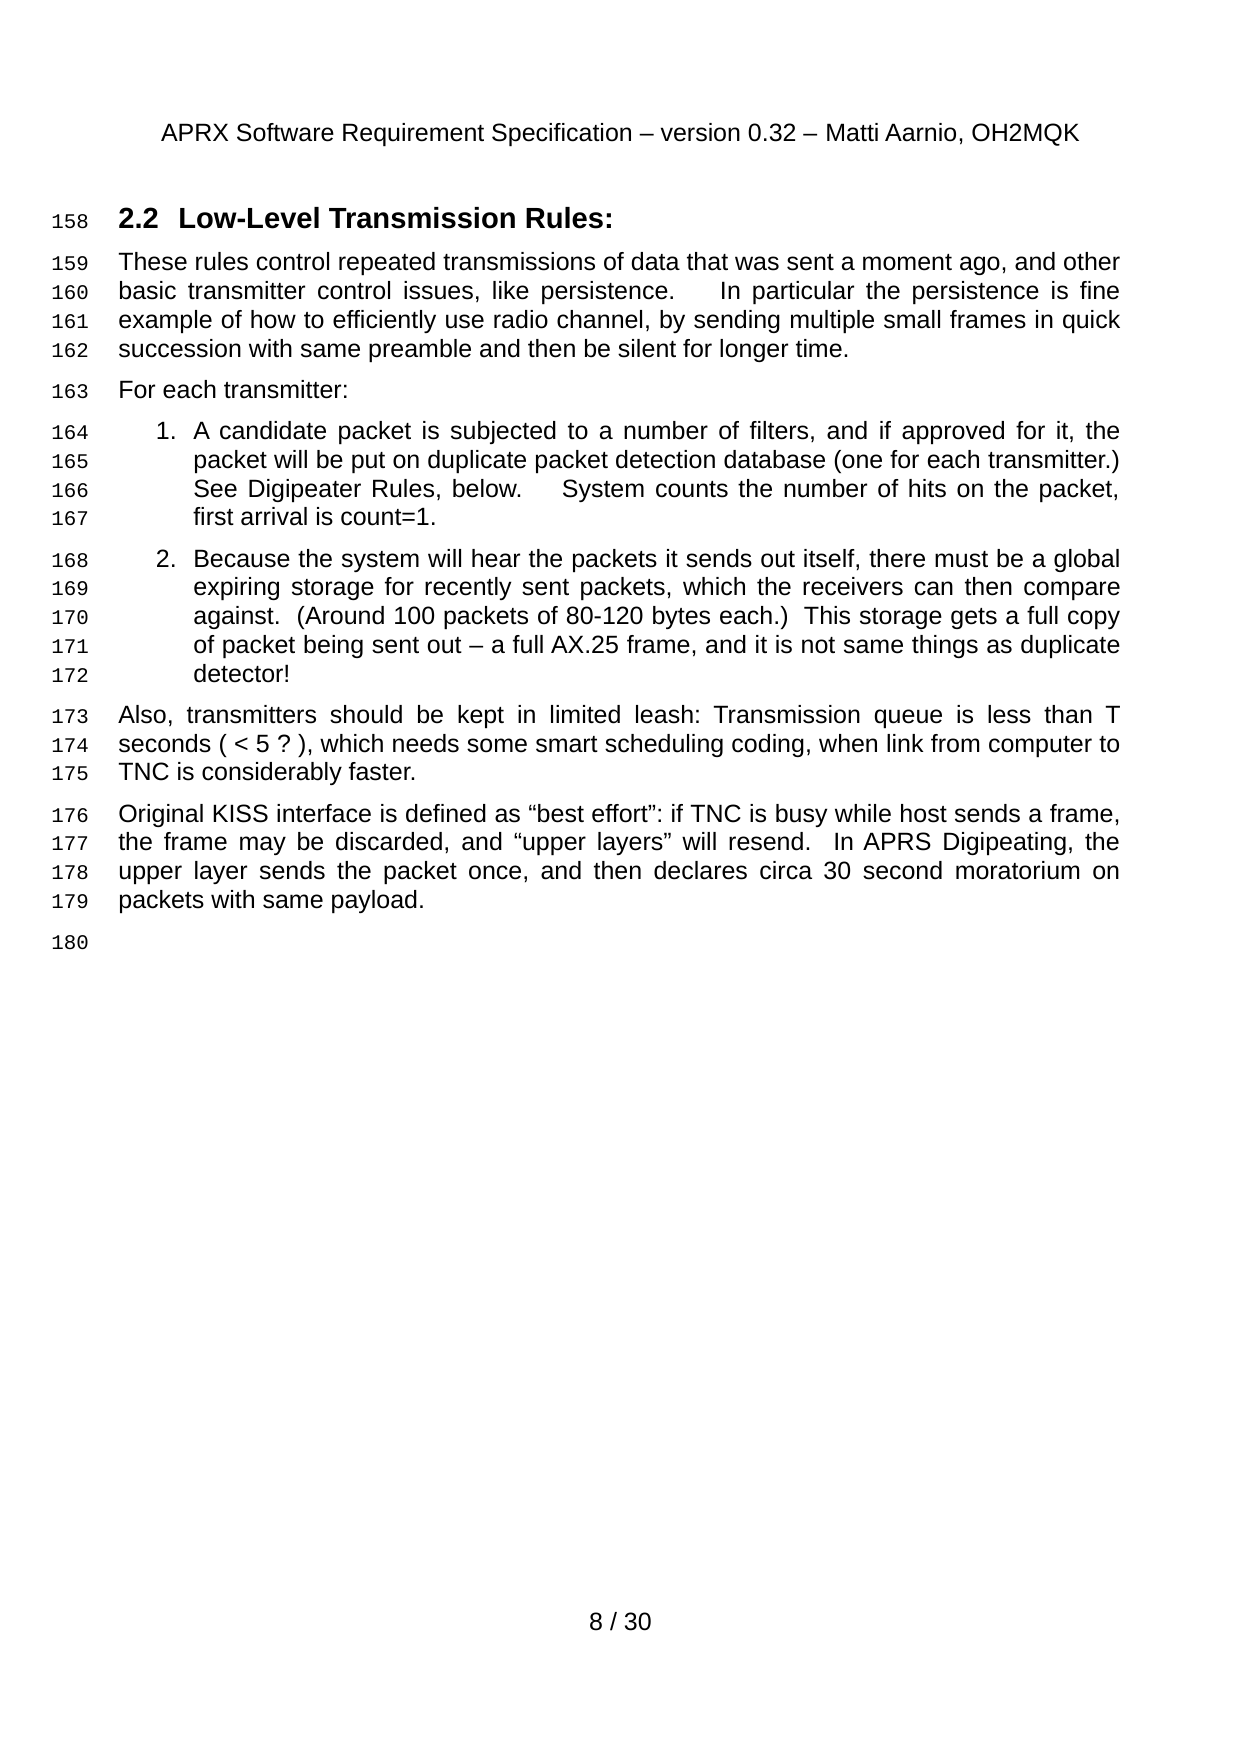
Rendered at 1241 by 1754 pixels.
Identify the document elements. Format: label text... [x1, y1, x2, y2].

text Original KISS interface is defined as “best effort”: if TNC is busy while host sends a frame, the frame may be discarded, and “upper layers” will resend. In APRS Digipeating, the upper layer sends the packet once, and then declares circa 30 second moratorium on packets with same payload. [118, 799, 1122, 914]
subtitle Low-Level Transmission Rules: [118, 201, 1122, 235]
list Because the system will hear the packets it sends out itself, there must be a global expiring storage for recently sent packets, which the receivers can then compare against. (Around 100 packets of 80-120 bytes each.) This storage gets a full copy of packet being sent out – a full AX.25 frame, and it is not same things as duplicate detector! [156, 544, 1122, 687]
list A candidate packet is subjected to a number of filters, and if approved for it, the packet will be put on duplicate packet detection database (one for each transmitter.) See Digipeater Rules, below. System counts the number of hits on the packet, first arrival is count=1. [156, 416, 1122, 531]
text For each transmitter: [118, 375, 1122, 404]
text These rules control repeated transmissions of data that was sent a moment ago, and other basic transmitter control issues, like persistence. In particular the persistence is fine example of how to efficiently use radio channel, by sending multiple small frames in quick succession with same preamble and then be silent for longer time. [118, 247, 1122, 362]
text Also, transmitters should be kept in limited leash: Transmission queue is less than T seconds ( < 5 ? ), which needs some smart scheduling coding, when link from computer to TNC is considerably faster. [118, 700, 1122, 786]
